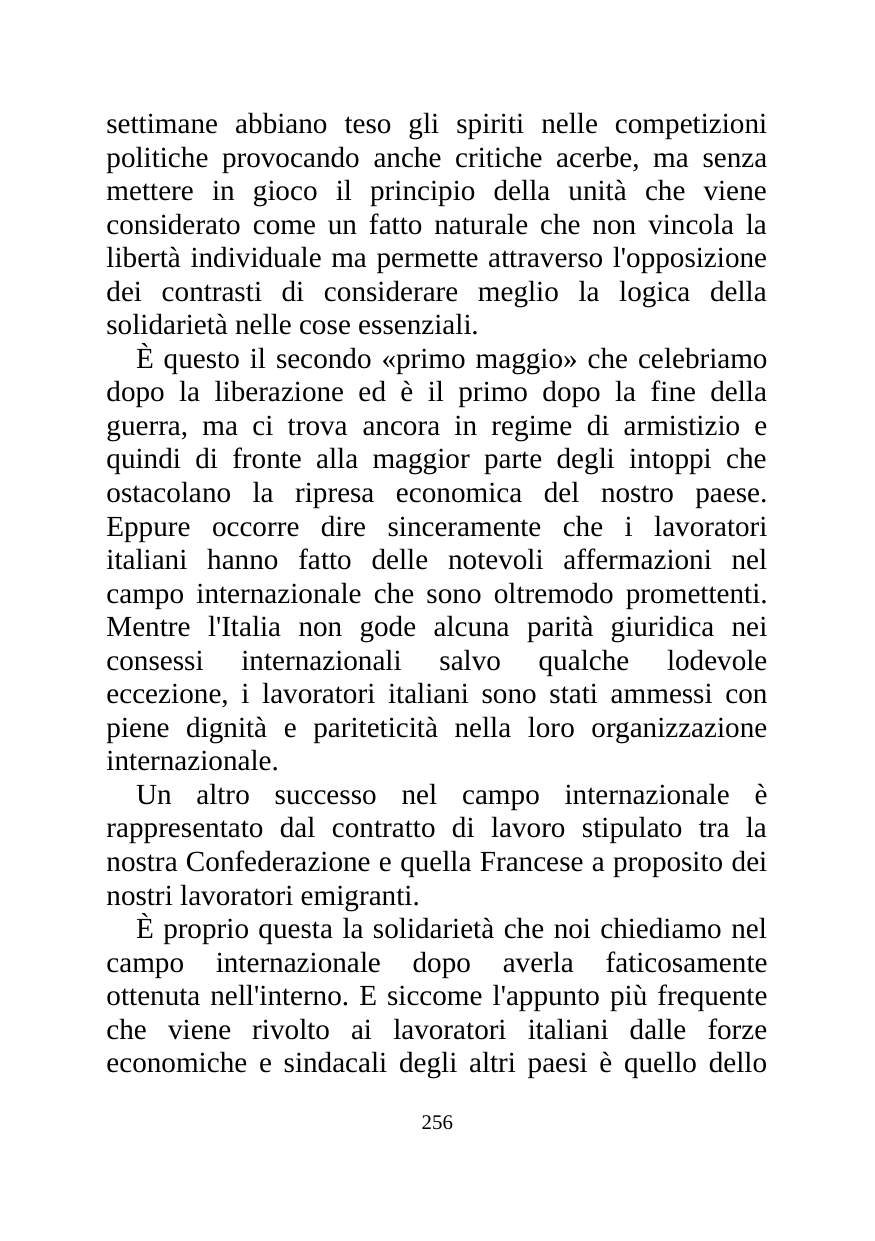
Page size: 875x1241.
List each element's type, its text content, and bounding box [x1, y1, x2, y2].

text settimane abbiano teso gli spiriti nelle competizioni politiche provocando anche critiche acerbe, ma senza mettere in gioco il principio della unità che viene considerato come un fatto naturale che non vincola la libertà individuale ma permette attraverso l'opposizione dei contrasti di considerare meglio la logica della solidarietà nelle cose essenziali. [106, 106, 768, 341]
text È proprio questa la solidarietà che noi chiediamo nel campo internazionale dopo averla faticosamente ottenuta nell'interno. E siccome l'appunto più frequente che viene rivolto ai lavoratori italiani dalle forze economiche e sindacali degli altri paesi è quello dello [106, 911, 768, 1079]
text Un altro successo nel campo internazionale è rappresentato dal contratto di lavoro stipulato tra la nostra Confederazione e quella Francese a proposito dei nostri lavoratori emigranti. [106, 777, 768, 911]
text È questo il secondo «primo maggio» che celebriamo dopo la liberazione ed è il primo dopo la fine della guerra, ma ci trova ancora in regime di armistizio e quindi di fronte alla maggior parte degli intoppi che ostacolano la ripresa economica del nostro paese. Eppure occorre dire sinceramente che i lavoratori italiani hanno fatto delle notevoli affermazioni nel campo internazionale che sono oltremodo promettenti. Mentre l'Italia non gode alcuna parità giuridica nei consessi internazionali salvo qualche lodevole eccezione, i lavoratori italiani sono stati ammessi con piene dignità e pariteticità nella loro organizzazione internazionale. [106, 341, 768, 777]
